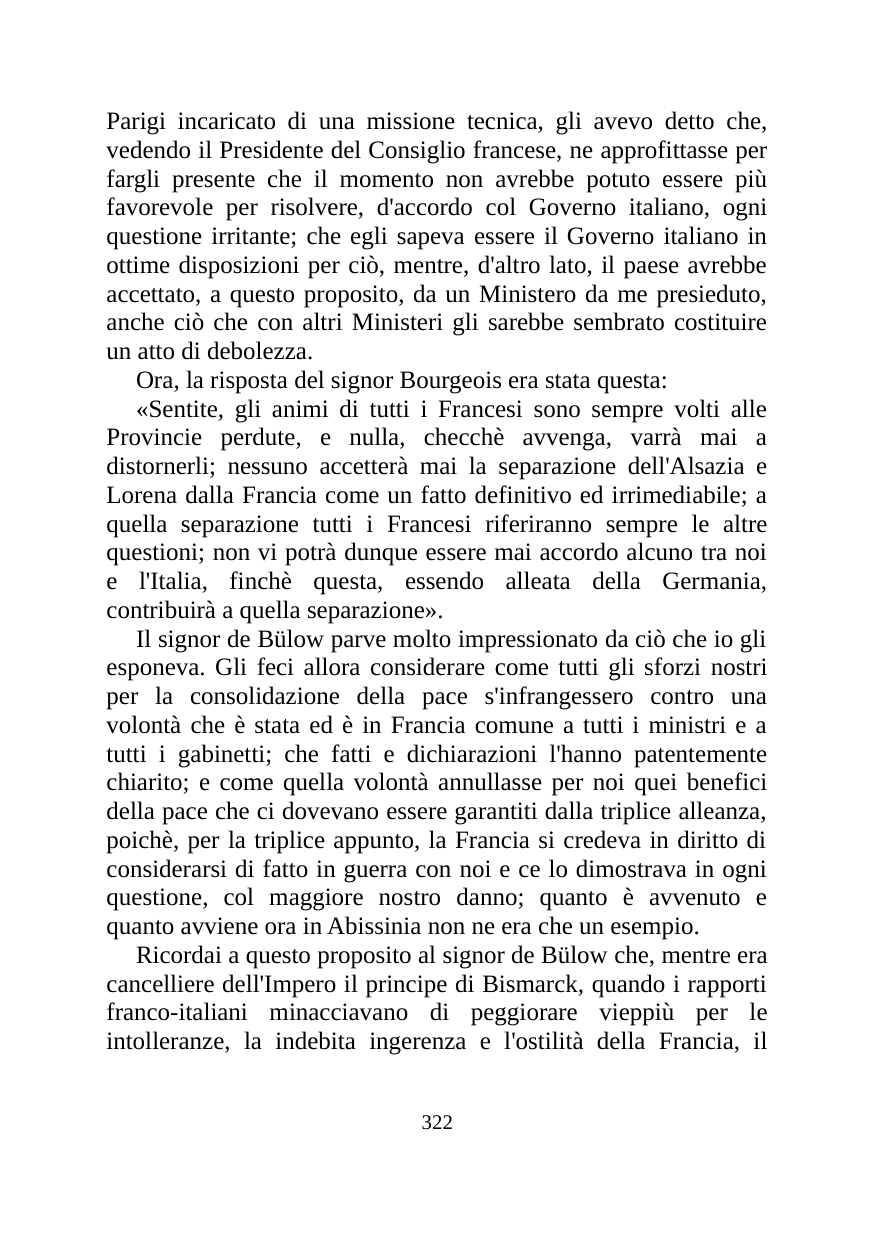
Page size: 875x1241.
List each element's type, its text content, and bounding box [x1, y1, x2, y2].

text Ora, la risposta del signor Bourgeois era stata questa: [106, 365, 768, 394]
text Parigi incaricato di una missione tecnica, gli avevo detto che, vedendo il Presidente del Consiglio francese, ne approfittasse per fargli presente che il momento non avrebbe potuto essere più favorevole per risolvere, d'accordo col Governo italiano, ogni questione irritante; che egli sapeva essere il Governo italiano in ottime disposizioni per ciò, mentre, d'altro lato, il paese avrebbe accettato, a questo proposito, da un Ministero da me presieduto, anche ciò che con altri Ministeri gli sarebbe sembrato costituire un atto di debolezza. [106, 106, 768, 365]
text Il signor de Bülow parve molto impressionato da ciò che io gli esponeva. Gli feci allora considerare come tutti gli sforzi nostri per la consolidazione della pace s'infrangessero contro una volontà che è stata ed è in Francia comune a tutti i ministri e a tutti i gabinetti; che fatti e dichiarazioni l'hanno patentemente chiarito; e come quella volontà annullasse per noi quei benefici della pace che ci dovevano essere garantiti dalla triplice alleanza, poichè, per la triplice appunto, la Francia si credeva in diritto di considerarsi di fatto in guerra con noi e ce lo dimostrava in ogni questione, col maggiore nostro danno; quanto è avvenuto e quanto avviene ora in Abissinia non ne era che un esempio. [106, 624, 768, 940]
text «Sentite, gli animi di tutti i Francesi sono sempre volti alle Provincie perdute, e nulla, checchè avvenga, varrà mai a distornerli; nessuno accetterà mai la separazione dell'Alsazia e Lorena dalla Francia come un fatto definitivo ed irrimediabile; a quella separazione tutti i Francesi riferiranno sempre le altre questioni; non vi potrà dunque essere mai accordo alcuno tra noi e l'Italia, finchè questa, essendo alleata della Germania, contribuirà a quella separazione». [106, 394, 768, 624]
text Ricordai a questo proposito al signor de Bülow che, mentre era cancelliere dell'Impero il principe di Bismarck, quando i rapporti franco-italiani minacciavano di peggiorare vieppiù per le intolleranze, la indebita ingerenza e l'ostilità della Francia, il [106, 940, 768, 1055]
